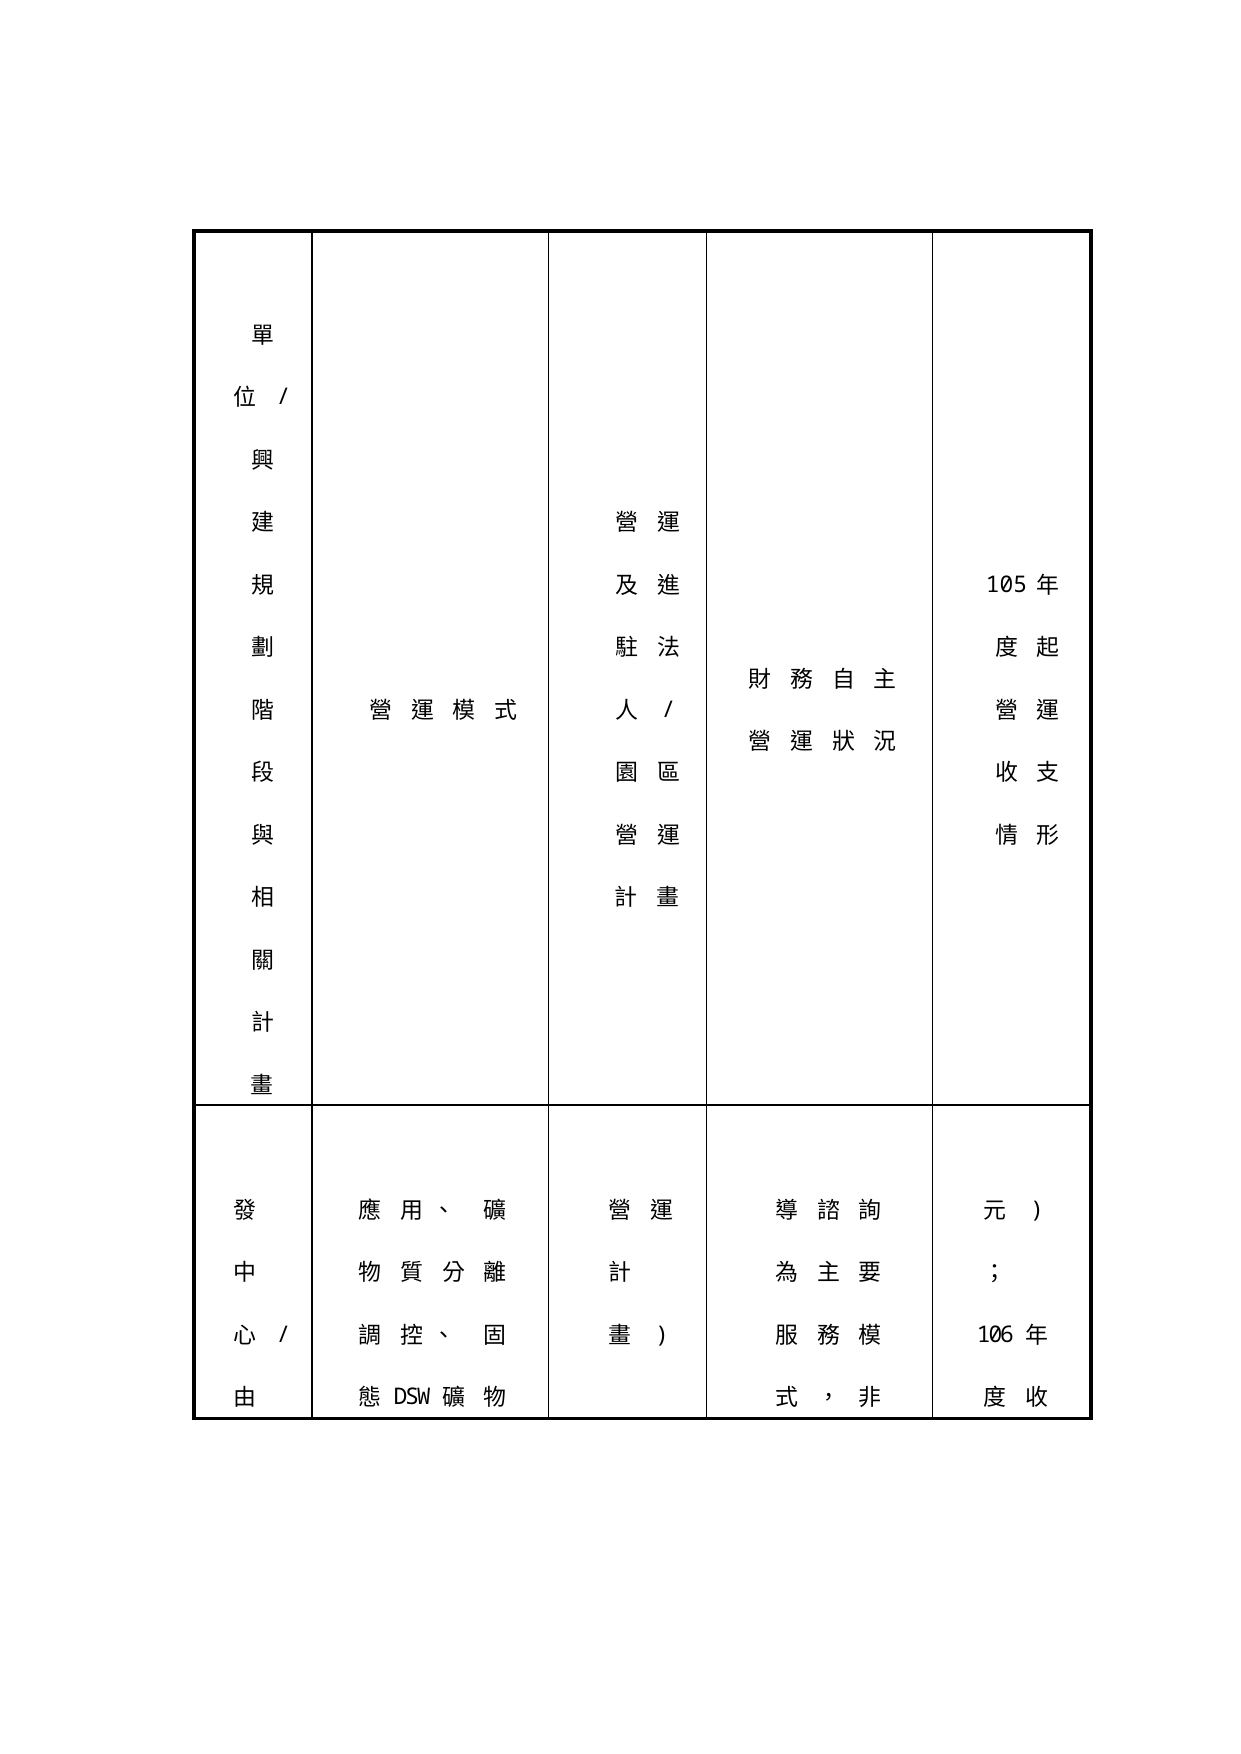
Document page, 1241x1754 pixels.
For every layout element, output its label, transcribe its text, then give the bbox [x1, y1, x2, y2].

table_header 105年度起營運收支情形 [933, 233, 1089, 1104]
table_cell 營運計畫) [549, 1106, 706, 1417]
table_cell 導諮詢為主要服務模式，非 [707, 1106, 932, 1417]
table_cell 發中心/由 [196, 1106, 311, 1417]
table_header 營運及進駐法人/園區營運計畫 [549, 233, 706, 1104]
table_header 營運模式 [313, 233, 548, 1104]
table_cell 元)； 106年度收 [933, 1106, 1089, 1417]
table_header 單位/興建規劃階段與相關計畫 [196, 233, 311, 1104]
table_cell 應用、礦物質分離調控、固態DSW礦物 [313, 1106, 548, 1417]
table_header 財務自主營運狀況 [707, 233, 932, 1104]
